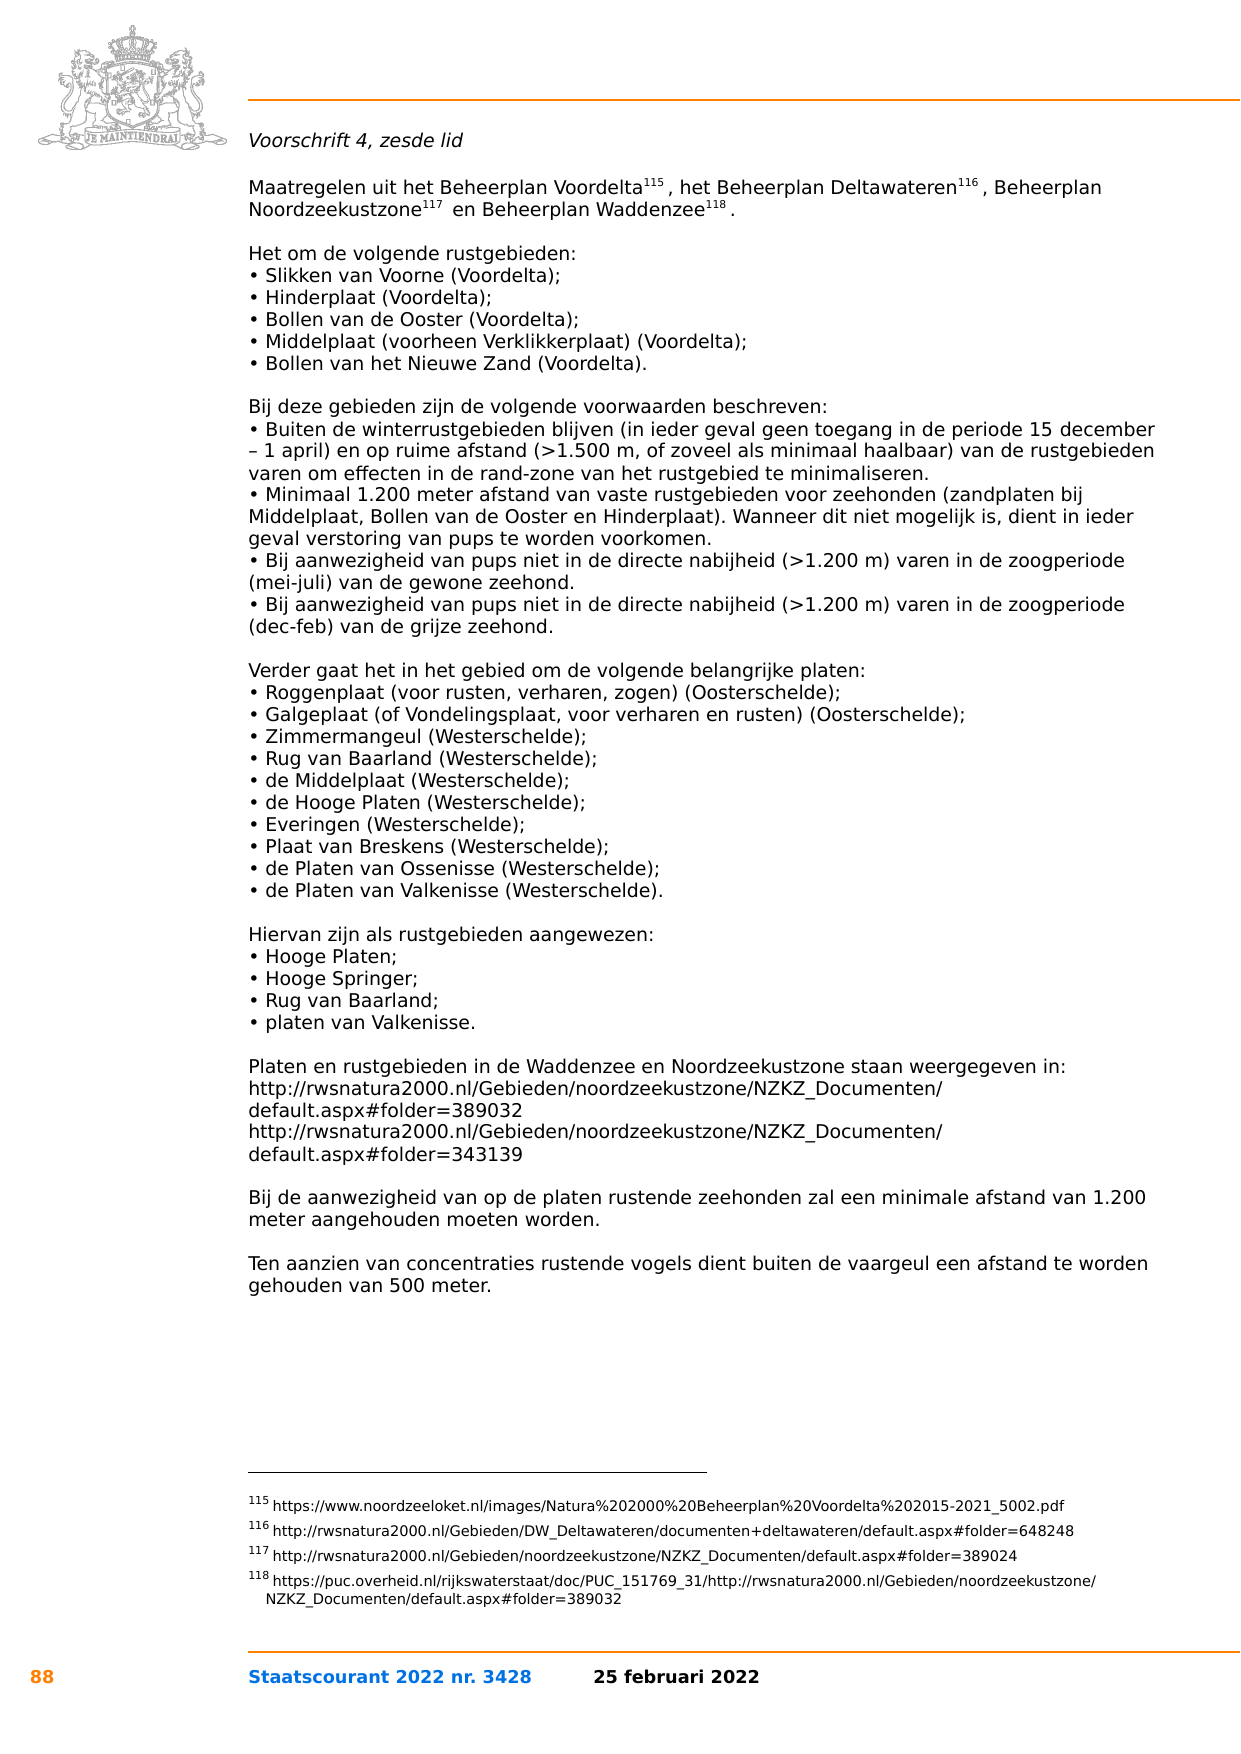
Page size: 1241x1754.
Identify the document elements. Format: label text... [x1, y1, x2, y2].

text • de Platen van Valkenisse (Westerschelde). [248, 880, 1163, 902]
text • Hooge Springer; [248, 968, 1163, 990]
text • Roggenplaat (voor rusten, verharen, zogen) (Oosterschelde); [248, 682, 1163, 704]
text Ten aanzien van concentraties rustende vogels dient buiten de vaargeul een afstand te worden gehouden van 500 meter. [248, 1253, 1163, 1297]
text Platen en rustgebieden in de Waddenzee en Noordzeekustzone staan weergegeven in: [248, 1056, 1163, 1077]
text Het om de volgende rustgebieden: [248, 243, 1163, 265]
text https://puc.overheid.nl/rijkswaterstaat/doc/PUC_151769_31/http://rwsnatura2000.nl/Gebieden/noordzeekustzone/NZKZ_Documenten/default.aspx#folder=389032 [248, 1569, 1163, 1608]
text • Bollen van de Ooster (Voordelta); [248, 309, 1163, 331]
text • Hooge Platen; [248, 946, 1163, 968]
picture [38, 25, 227, 150]
subtitle Voorschrift 4, zesde lid [248, 130, 1163, 152]
text https://www.noordzeeloket.nl/images/Natura%202000%20Beheerplan%20Voordelta%202015-2021_5002.pdf [248, 1494, 1163, 1516]
text • Rug van Baarland (Westerschelde); [248, 748, 1163, 770]
text • de Middelplaat (Westerschelde); [248, 770, 1163, 792]
text • Rug van Baarland; [248, 990, 1163, 1012]
text • Middelplaat (voorheen Verklikkerplaat) (Voordelta); [248, 331, 1163, 353]
text • Bij aanwezigheid van pups niet in de directe nabijheid (>1.200 m) varen in de zoogperiode (mei-juli) van de gewone zeehond. [248, 550, 1163, 594]
text http://rwsnatura2000.nl/Gebieden/noordzeekustzone/NZKZ_Documenten/default.aspx#folder=389032 [248, 1077, 1163, 1121]
text • de Hooge Platen (Westerschelde); [248, 792, 1163, 814]
text • Galgeplaat (of Vondelingsplaat, voor verharen en rusten) (Oosterschelde); [248, 704, 1163, 726]
text • Bollen van het Nieuwe Zand (Voordelta). [248, 353, 1163, 374]
text • de Platen van Ossenisse (Westerschelde); [248, 858, 1163, 880]
text http://rwsnatura2000.nl/Gebieden/noordzeekustzone/NZKZ_Documenten/default.aspx#folder=389024 [248, 1544, 1163, 1566]
text http://rwsnatura2000.nl/Gebieden/noordzeekustzone/NZKZ_Documenten/default.aspx#folder=343139 [248, 1121, 1163, 1165]
text • Hinderplaat (Voordelta); [248, 287, 1163, 309]
text Maatregelen uit het Beheerplan Voordelta, het Beheerplan Deltawateren, Beheerplan Noordzeekustzone en Beheerplan Waddenzee. [248, 177, 1163, 221]
text Bij deze gebieden zijn de volgende voorwaarden beschreven: [248, 396, 1163, 418]
text Hiervan zijn als rustgebieden aangewezen: [248, 924, 1163, 946]
text • Zimmermangeul (Westerschelde); [248, 726, 1163, 748]
text • platen van Valkenisse. [248, 1012, 1163, 1034]
text http://rwsnatura2000.nl/Gebieden/DW_Deltawateren/documenten+deltawateren/default.aspx#folder=648248 [248, 1519, 1163, 1541]
text • Everingen (Westerschelde); [248, 814, 1163, 836]
text • Plaat van Breskens (Westerschelde); [248, 836, 1163, 858]
text • Minimaal 1.200 meter afstand van vaste rustgebieden voor zeehonden (zandplaten bij Middelplaat, Bollen van de Ooster en Hinderplaat). Wanneer dit niet mogelijk is, dient in ieder geval verstoring van pups te worden voorkomen. [248, 484, 1163, 550]
text Verder gaat het in het gebied om de volgende belangrijke platen: [248, 660, 1163, 682]
text • Slikken van Voorne (Voordelta); [248, 265, 1163, 287]
text Bij de aanwezigheid van op de platen rustende zeehonden zal een minimale afstand van 1.200 meter aangehouden moeten worden. [248, 1187, 1163, 1231]
text • Buiten de winterrustgebieden blijven (in ieder geval geen toegang in de periode 15 december – 1 april) en op ruime afstand (>1.500 m, of zoveel als minimaal haalbaar) van de rustgebieden varen om effecten in de rand-zone van het rustgebied te minimaliseren. [248, 418, 1163, 484]
text • Bij aanwezigheid van pups niet in de directe nabijheid (>1.200 m) varen in de zoogperiode (dec-feb) van de grijze zeehond. [248, 594, 1163, 638]
